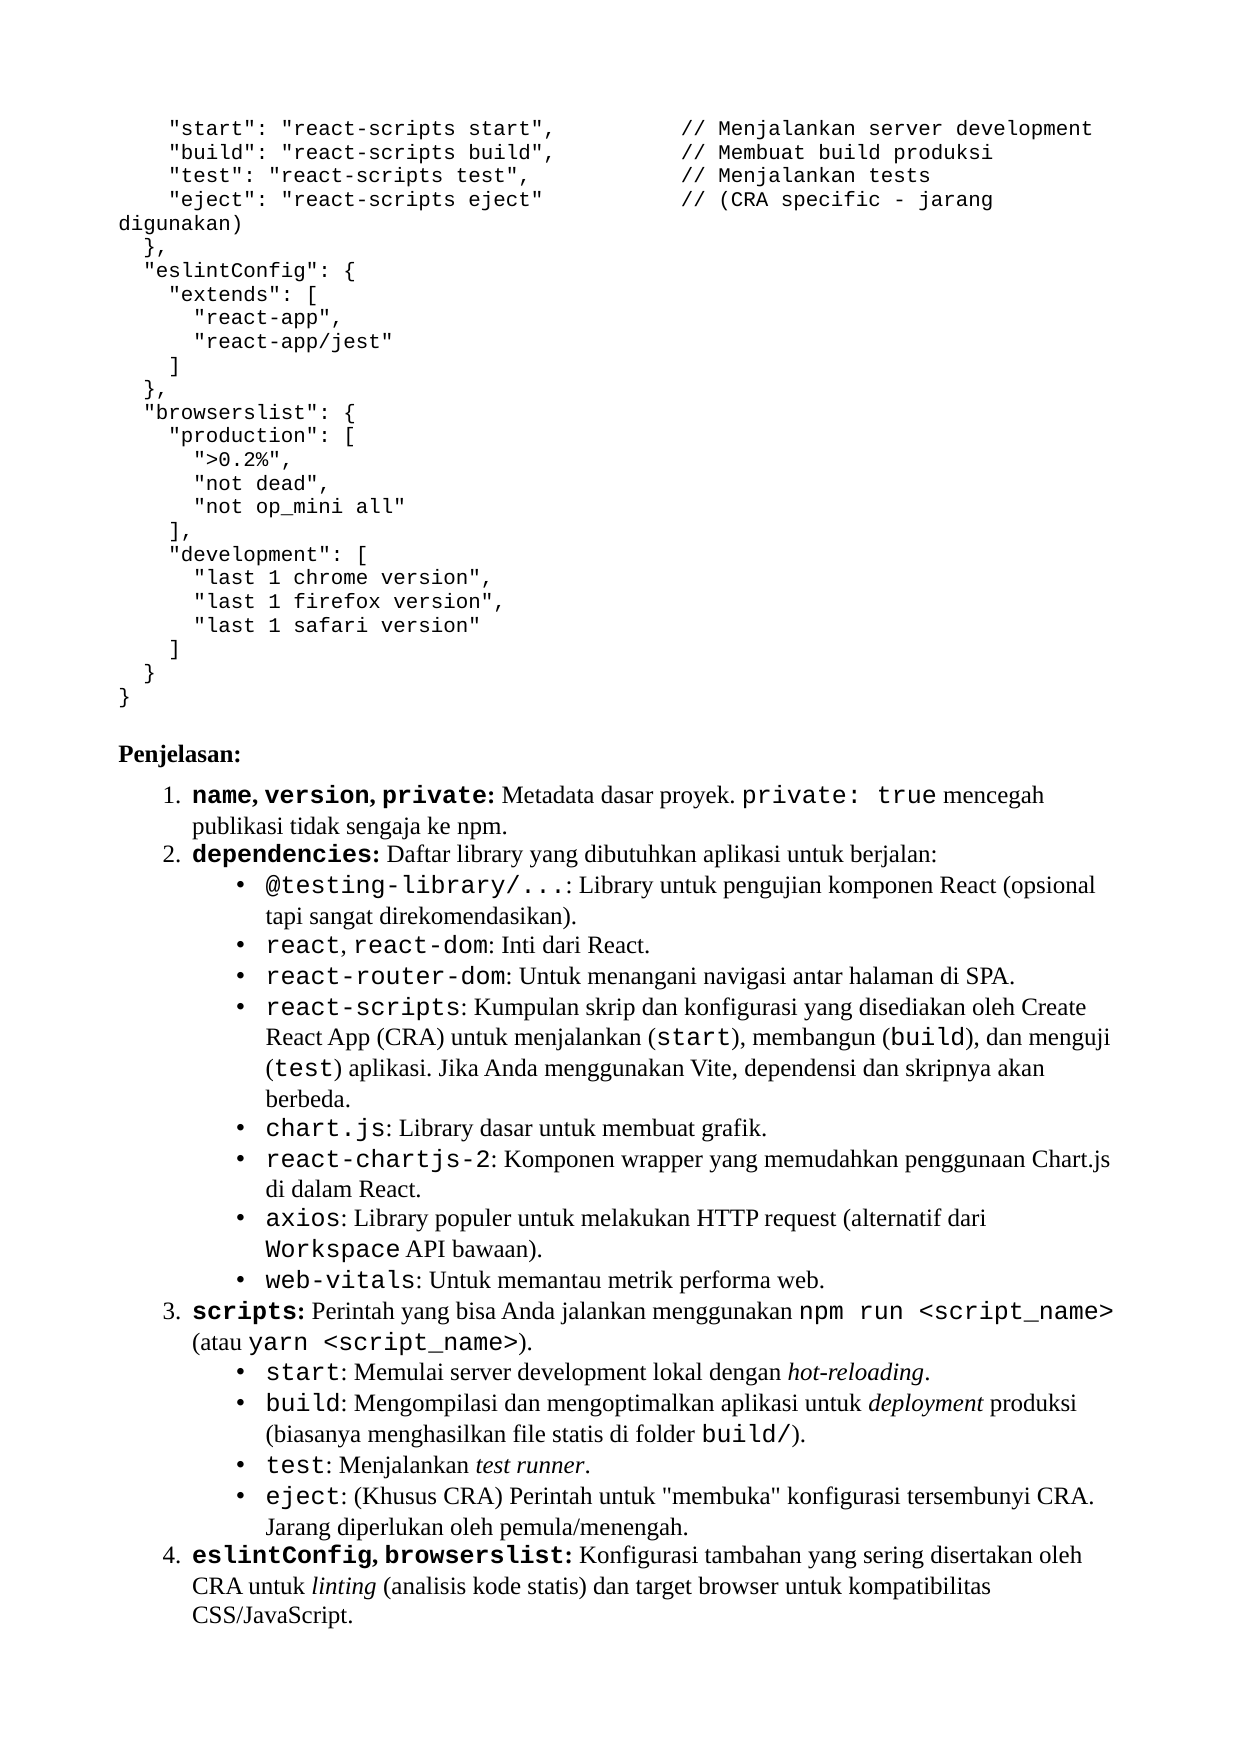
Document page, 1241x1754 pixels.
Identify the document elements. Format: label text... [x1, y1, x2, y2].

text "eslintConfig": { [118, 260, 1122, 284]
text "not dead", [118, 473, 1122, 496]
list react-scripts: Kumpulan skrip dan konfigurasi yang disediakan oleh Create React App (CRA) untuk menjalankan (start), membangun (build), dan menguji (test) aplikasi. Jika Anda menggunakan Vite, dependensi dan skripnya akan berbeda. [236, 992, 1122, 1113]
text "react-app/jest" [118, 331, 1122, 354]
list chart.js: Library dasar untuk membuat grafik. [236, 1113, 1122, 1144]
list axios: Library populer untuk melakukan HTTP request (alternatif dari Workspace API bawaan). [236, 1203, 1122, 1265]
list dependencies: Daftar library yang dibutuhkan aplikasi untuk berjalan: [162, 839, 1122, 870]
list web-vitals: Untuk memantau metrik performa web. [236, 1265, 1122, 1296]
list scripts: Perintah yang bisa Anda jalankan menggunakan npm run <script_name> (atau yarn <script_name>). [162, 1296, 1122, 1357]
text ] [118, 354, 1122, 378]
text "react-app", [118, 307, 1122, 331]
list eject: (Khusus CRA) Perintah untuk "membuka" konfigurasi tersembunyi CRA. Jarang diperlukan oleh pemula/menengah. [236, 1481, 1122, 1540]
list react-router-dom: Untuk menangani navigasi antar halaman di SPA. [236, 961, 1122, 992]
text "not op_mini all" [118, 496, 1122, 520]
text "start": "react-scripts start", // Menjalankan server development [118, 118, 1122, 142]
list build: Mengompilasi dan mengoptimalkan aplikasi untuk deployment produksi (biasanya menghasilkan file statis di folder build/). [236, 1388, 1122, 1450]
list react, react-dom: Inti dari React. [236, 930, 1122, 961]
text "production": [ [118, 426, 1122, 449]
list react-chartjs-2: Komponen wrapper yang memudahkan penggunaan Chart.js di dalam React. [236, 1144, 1122, 1203]
text "build": "react-scripts build", // Membuat build produksi [118, 142, 1122, 165]
text "last 1 chrome version", [118, 567, 1122, 591]
list eslintConfig, browserslist: Konfigurasi tambahan yang sering disertakan oleh CRA untuk linting (analisis kode statis) dan target browser untuk kompatibilitas CSS/JavaScript. [162, 1540, 1122, 1629]
text "last 1 firefox version", [118, 591, 1122, 615]
text "extends": [ [118, 284, 1122, 307]
text "development": [ [118, 544, 1122, 567]
text } [118, 662, 1122, 686]
text "eject": "react-scripts eject" // (CRA specific - jarang digunakan) [118, 189, 1122, 236]
text }, [118, 378, 1122, 402]
text "test": "react-scripts test", // Menjalankan tests [118, 165, 1122, 189]
text } [118, 686, 1122, 709]
list name, version, private: Metadata dasar proyek. private: true mencegah publikasi tidak sengaja ke npm. [162, 780, 1122, 839]
text ], [118, 520, 1122, 544]
list @testing-library/...: Library untuk pengujian komponen React (opsional tapi sangat direkomendasikan). [236, 870, 1122, 930]
text "browserslist": { [118, 402, 1122, 426]
list test: Menjalankan test runner. [236, 1450, 1122, 1481]
text "last 1 safari version" [118, 615, 1122, 638]
text }, [118, 236, 1122, 260]
list start: Memulai server development lokal dengan hot-reloading. [236, 1357, 1122, 1388]
text Penjelasan: [118, 739, 1122, 767]
text ] [118, 638, 1122, 662]
text ">0.2%", [118, 449, 1122, 473]
